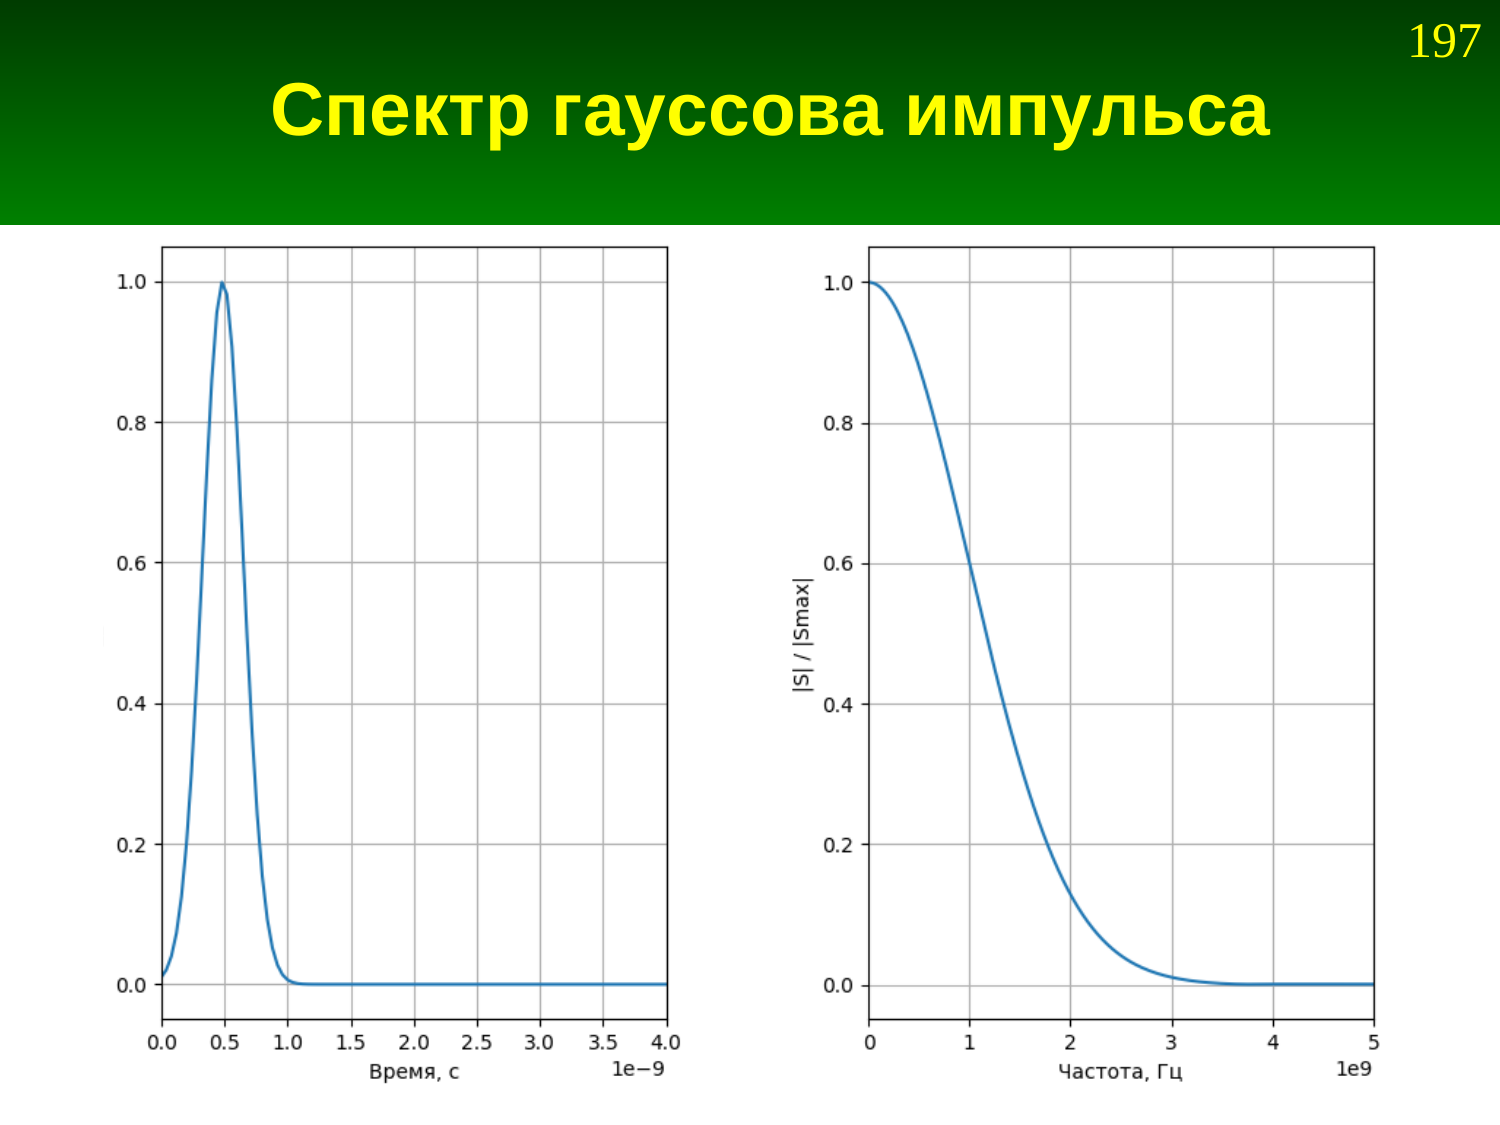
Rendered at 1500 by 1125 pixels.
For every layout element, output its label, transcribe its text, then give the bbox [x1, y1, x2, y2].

title Спектр гауссова импульса [100, 7, 1441, 204]
picture [103, 236, 1397, 1101]
